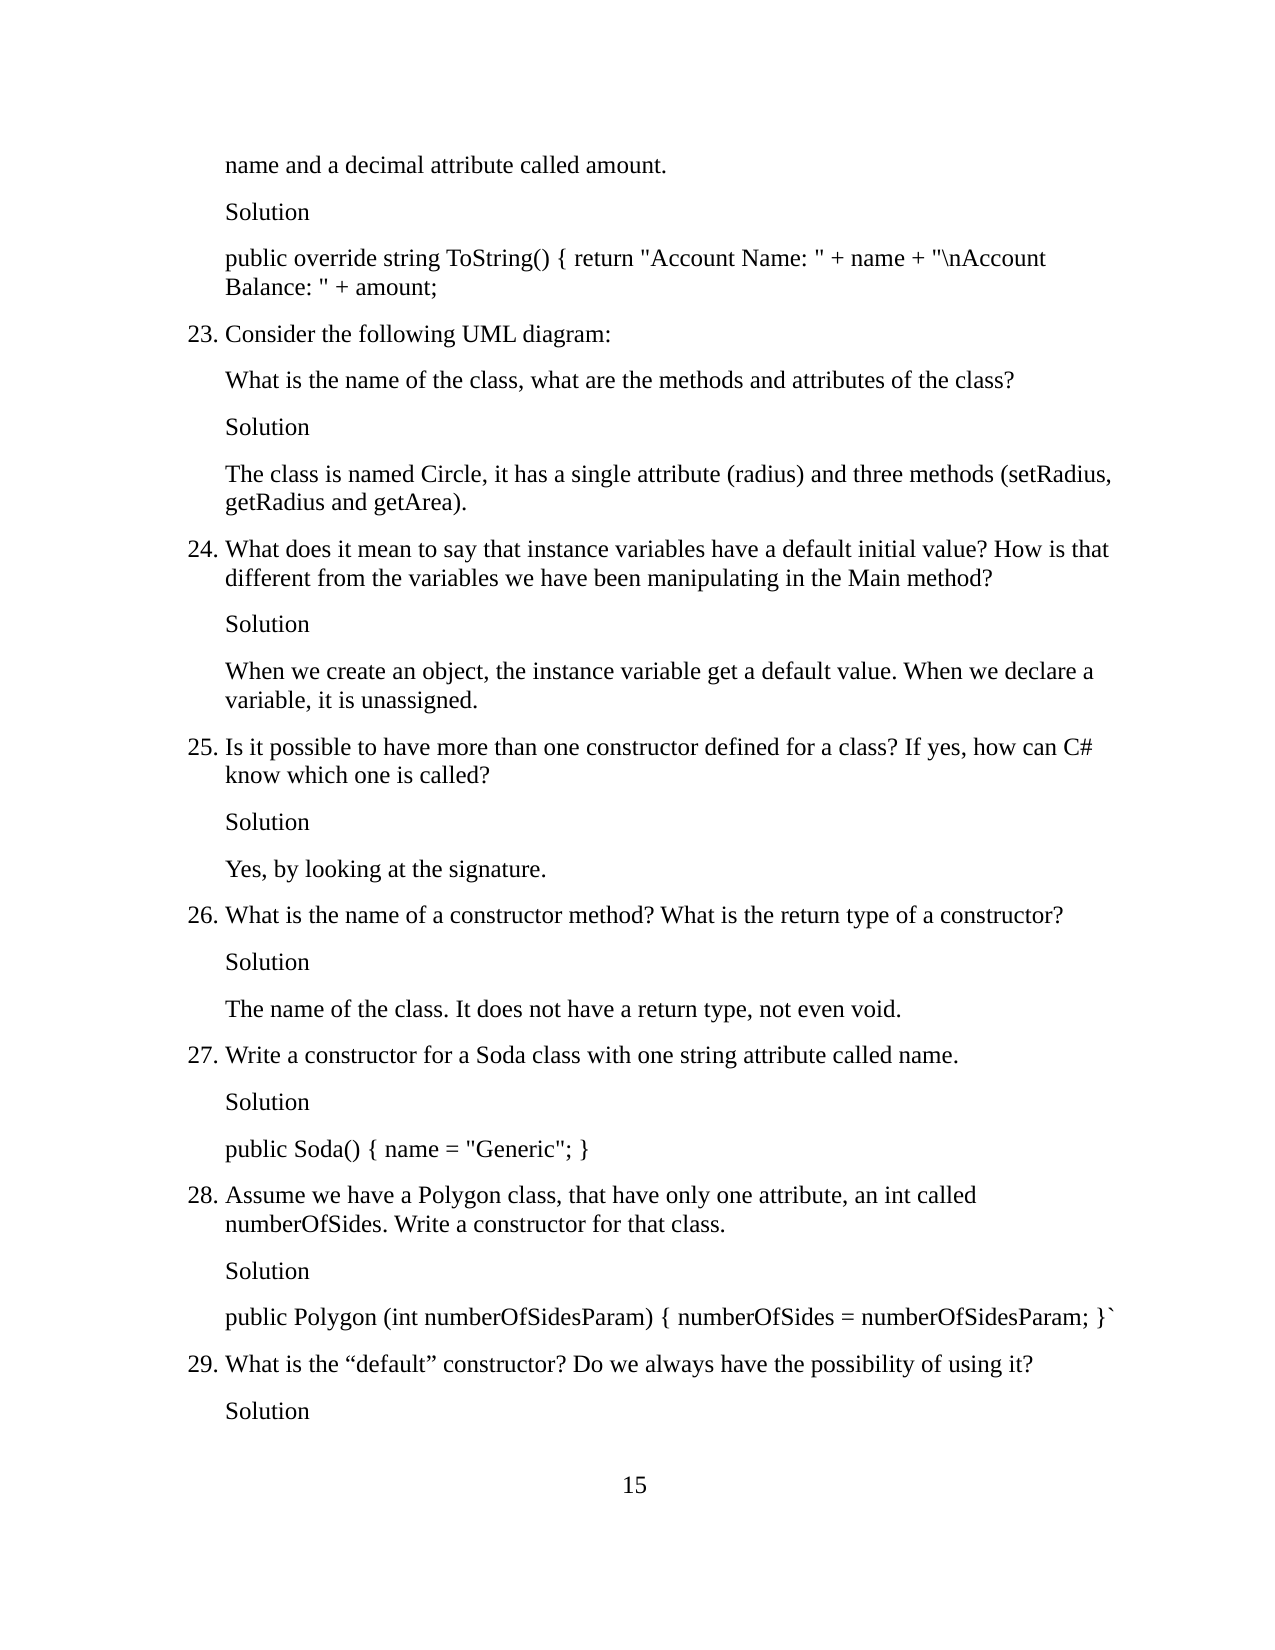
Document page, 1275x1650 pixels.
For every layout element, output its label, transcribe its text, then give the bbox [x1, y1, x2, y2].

list public Soda() { name = "Generic"; } [187, 1134, 1125, 1162]
list When we create an object, the instance variable get a default value. When we declare a variable, it is unassigned. [187, 656, 1125, 714]
list Solution [187, 1256, 1125, 1284]
list Solution [187, 807, 1125, 836]
list The class is named Circle, it has a single attribute (radius) and three methods (setRadius, getRadius and getArea). [187, 459, 1125, 516]
list name and a decimal attribute called amount. [187, 150, 1125, 179]
list What is the name of the class, what are the methods and attributes of the class? [187, 365, 1125, 394]
list Solution [187, 1087, 1125, 1116]
list Assume we have a Polygon class, that have only one attribute, an int called numberOfSides. Write a constructor for that class. [187, 1180, 1125, 1238]
list What is the “default” constructor? Do we always have the possibility of using it? [187, 1349, 1125, 1378]
list public override string ToString() { return "Account Name: " + name + "\nAccount Balance: " + amount; [187, 243, 1125, 301]
list Solution [187, 1396, 1125, 1424]
list Solution [187, 412, 1125, 441]
list Solution [187, 609, 1125, 638]
list The name of the class. It does not have a return type, not even void. [187, 994, 1125, 1022]
list What does it mean to say that instance variables have a default initial value? How is that different from the variables we have been manipulating in the Main method? [187, 534, 1125, 592]
list Write a constructor for a Soda class with one string attribute called name. [187, 1040, 1125, 1069]
list Consider the following UML diagram: [187, 319, 1125, 347]
list Solution [187, 947, 1125, 976]
list public Polygon (int numberOfSidesParam) { numberOfSides = numberOfSidesParam; }` [187, 1302, 1125, 1331]
list What is the name of a constructor method? What is the return type of a constructor? [187, 900, 1125, 929]
list Solution [187, 197, 1125, 225]
list Is it possible to have more than one constructor defined for a class? If yes, how can C# know which one is called? [187, 732, 1125, 789]
list Yes, by looking at the signature. [187, 854, 1125, 882]
